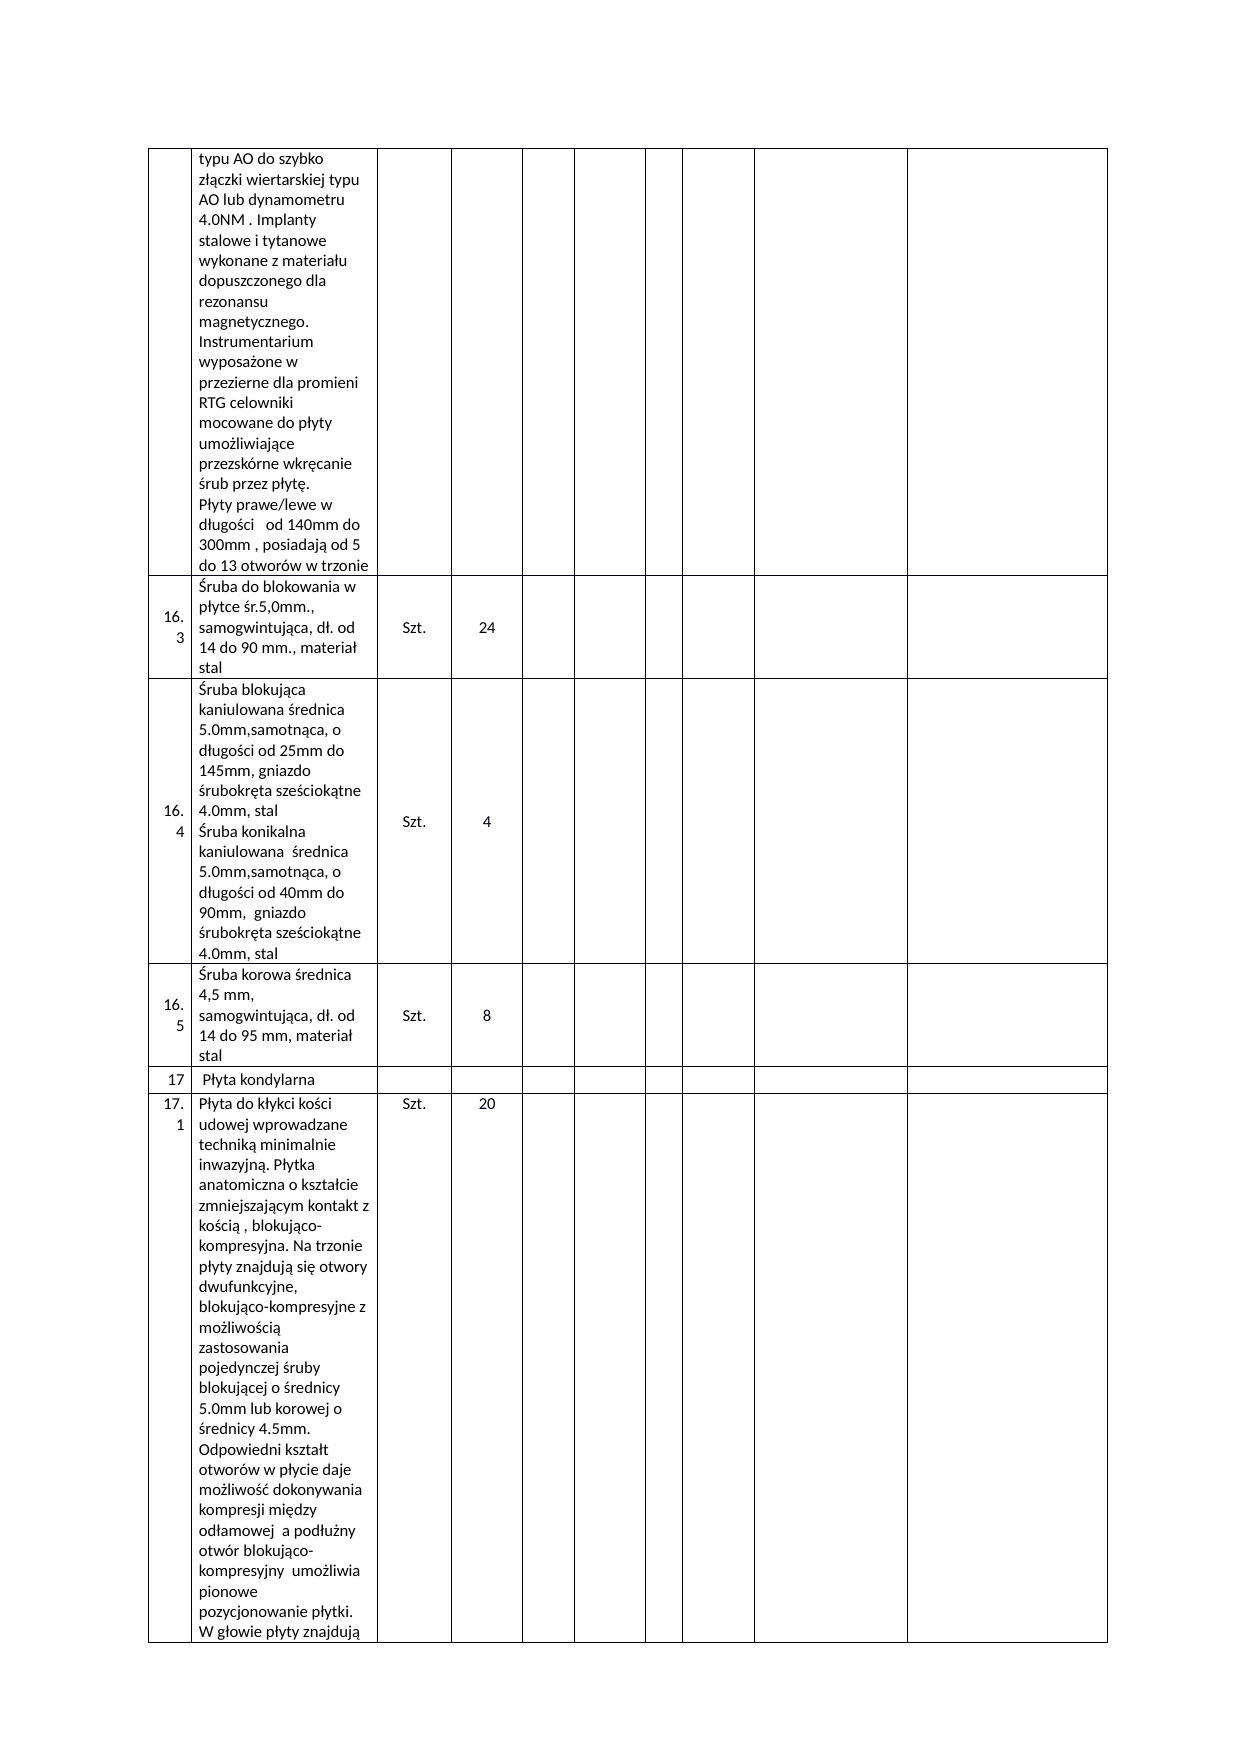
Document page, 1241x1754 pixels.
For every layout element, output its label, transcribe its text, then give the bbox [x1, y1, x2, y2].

table_cell [523, 576, 574, 678]
table_cell [452, 1067, 522, 1092]
table_cell Śruba do blokowania w płytce śr.5,0mm., samogwintująca, dł. od 14 do 90 mm., materiał stal [192, 576, 377, 678]
table_cell [575, 1067, 645, 1092]
table_cell [523, 1094, 574, 1642]
table_cell [908, 1094, 1107, 1642]
table_cell Szt. [378, 679, 451, 963]
table_cell [378, 1067, 451, 1092]
table_cell Szt. [378, 964, 451, 1066]
table_cell [908, 964, 1107, 1066]
table_cell Płyta do kłykci kości udowej wprowadzane techniką minimalnie inwazyjną. Płytka anatomiczna o kształcie zmniejszającym kontakt z kością , blokująco-kompresyjna. Na trzonie płyty znajdują się otwory dwufunkcyjne, blokująco-kompresyjne z możliwością zastosowania pojedynczej śruby blokującej o średnicy 5.0mm lub korowej o średnicy 4.5mm. Odpowiedni kształt otworów w płycie daje możliwość dokonywania kompresji między odłamowej a podłużny otwór blokująco-kompresyjny umożliwia pionowe pozycjonowanie płytki. W głowie płyty znajdują [192, 1094, 377, 1642]
table_cell [646, 576, 682, 678]
table_cell 8 [452, 964, 522, 1066]
table_cell Płyta kondylarna [192, 1067, 377, 1092]
table_cell Szt. [378, 1094, 451, 1642]
table_cell [683, 1094, 754, 1642]
table_cell [755, 1067, 907, 1092]
table_cell [683, 576, 754, 678]
table_cell [575, 1094, 645, 1642]
table_cell 17 [149, 1067, 191, 1092]
table_cell [523, 1067, 574, 1092]
table_cell 16.3 [149, 576, 191, 678]
table_cell [755, 1094, 907, 1642]
table_cell [908, 149, 1107, 575]
table_cell 24 [452, 576, 522, 678]
table_cell [646, 964, 682, 1066]
table_cell [908, 1067, 1107, 1092]
table_cell 17.1 [149, 1094, 191, 1642]
table_cell [523, 149, 574, 575]
table_cell [646, 1094, 682, 1642]
table_cell Szt. [378, 576, 451, 678]
table_cell [683, 964, 754, 1066]
table_cell 20 [452, 1094, 522, 1642]
table_cell [646, 149, 682, 575]
table_cell [908, 576, 1107, 678]
table_cell [755, 964, 907, 1066]
table_cell [523, 679, 574, 963]
table_cell [755, 679, 907, 963]
table_cell 16.4 [149, 679, 191, 963]
table_cell [755, 576, 907, 678]
table_cell [683, 149, 754, 575]
table_cell [575, 149, 645, 575]
table_cell [523, 964, 574, 1066]
table_cell Śruba korowa średnica 4,5 mm, samogwintująca, dł. od 14 do 95 mm, materiał stal [192, 964, 377, 1066]
table_cell Śruba blokująca kaniulowana średnica 5.0mm,samotnąca, o długości od 25mm do 145mm, gniazdo śrubokręta sześciokątne 4.0mm, stal Śruba konikalna kaniulowana średnica 5.0mm,samotnąca, o długości od 40mm do 90mm, gniazdo śrubokręta sześciokątne 4.0mm, stal [192, 679, 377, 963]
table_cell [646, 679, 682, 963]
table_cell [575, 964, 645, 1066]
table_cell [755, 149, 907, 575]
table_cell [908, 679, 1107, 963]
table_cell 16.5 [149, 964, 191, 1066]
table_cell 4 [452, 679, 522, 963]
table_cell [683, 679, 754, 963]
table_cell [149, 149, 191, 575]
table_cell [452, 149, 522, 575]
table_cell [683, 1067, 754, 1092]
table_cell [646, 1067, 682, 1092]
table_cell typu AO do szybko złączki wiertarskiej typu AO lub dynamometru 4.0NM . Implanty stalowe i tytanowe wykonane z materiału dopuszczonego dla rezonansu magnetycznego. Instrumentarium wyposażone w przezierne dla promieni RTG celowniki mocowane do płyty umożliwiające przezskórne wkręcanie śrub przez płytę. Płyty prawe/lewe w długości od 140mm do 300mm , posiadają od 5 do 13 otworów w trzonie [192, 149, 377, 575]
table_cell [575, 576, 645, 678]
table_cell [575, 679, 645, 963]
table_cell [378, 149, 451, 575]
